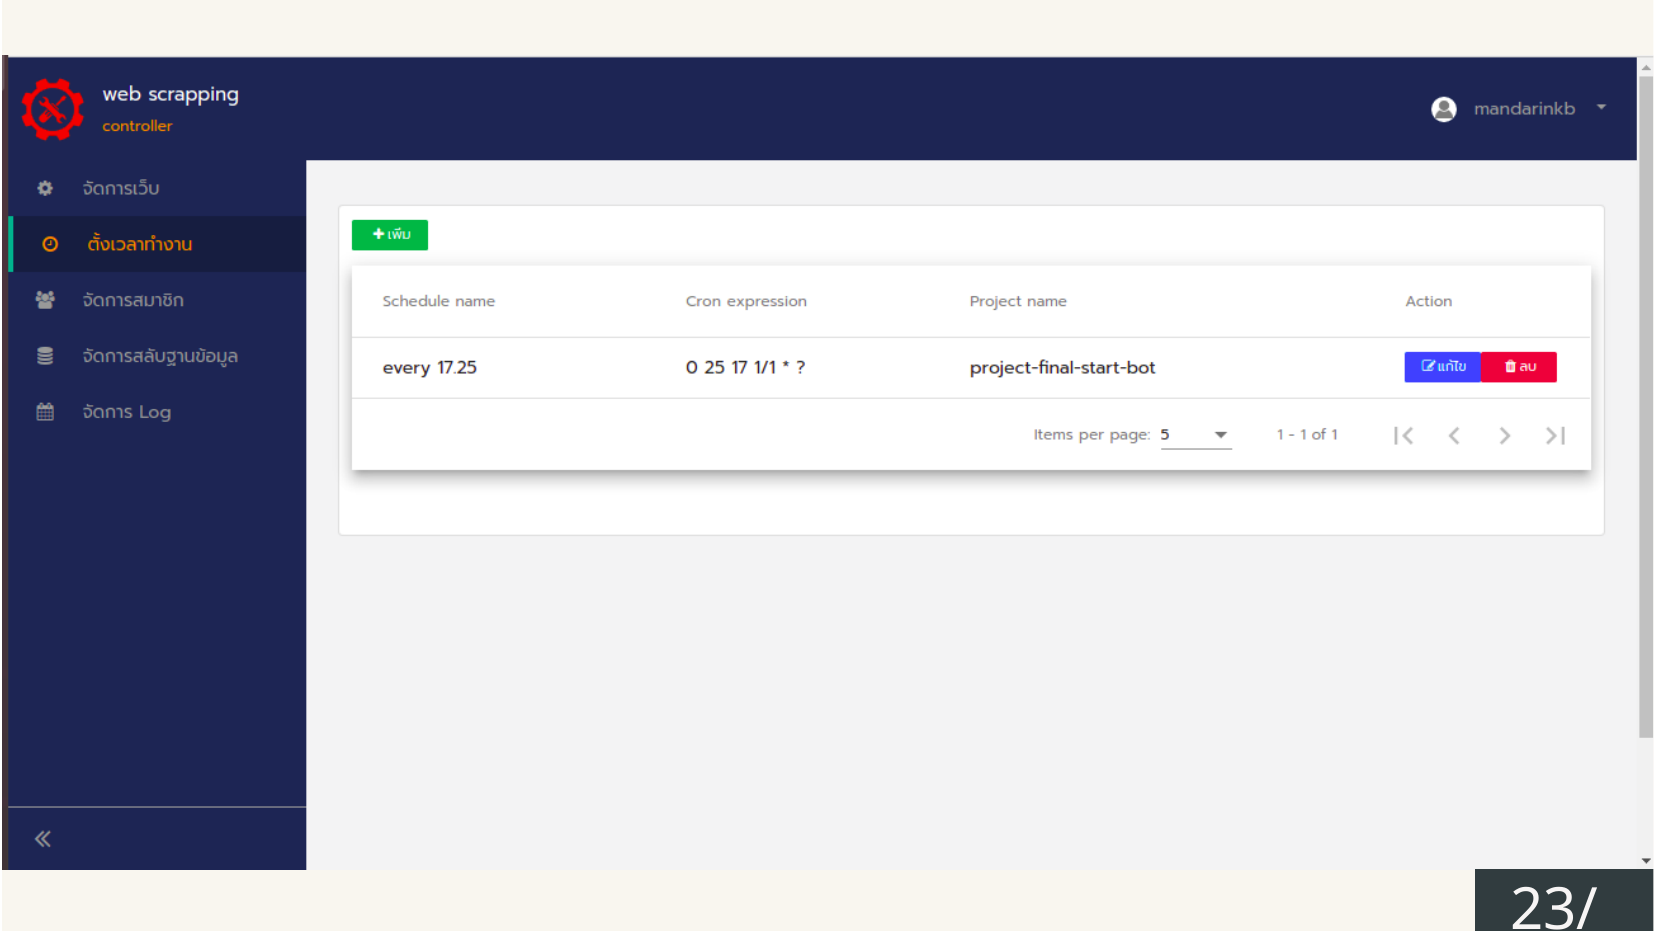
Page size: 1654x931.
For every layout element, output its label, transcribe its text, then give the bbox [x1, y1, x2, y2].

picture [2, 0, 1654, 931]
text_box 23/30 [1495, 860, 1636, 931]
